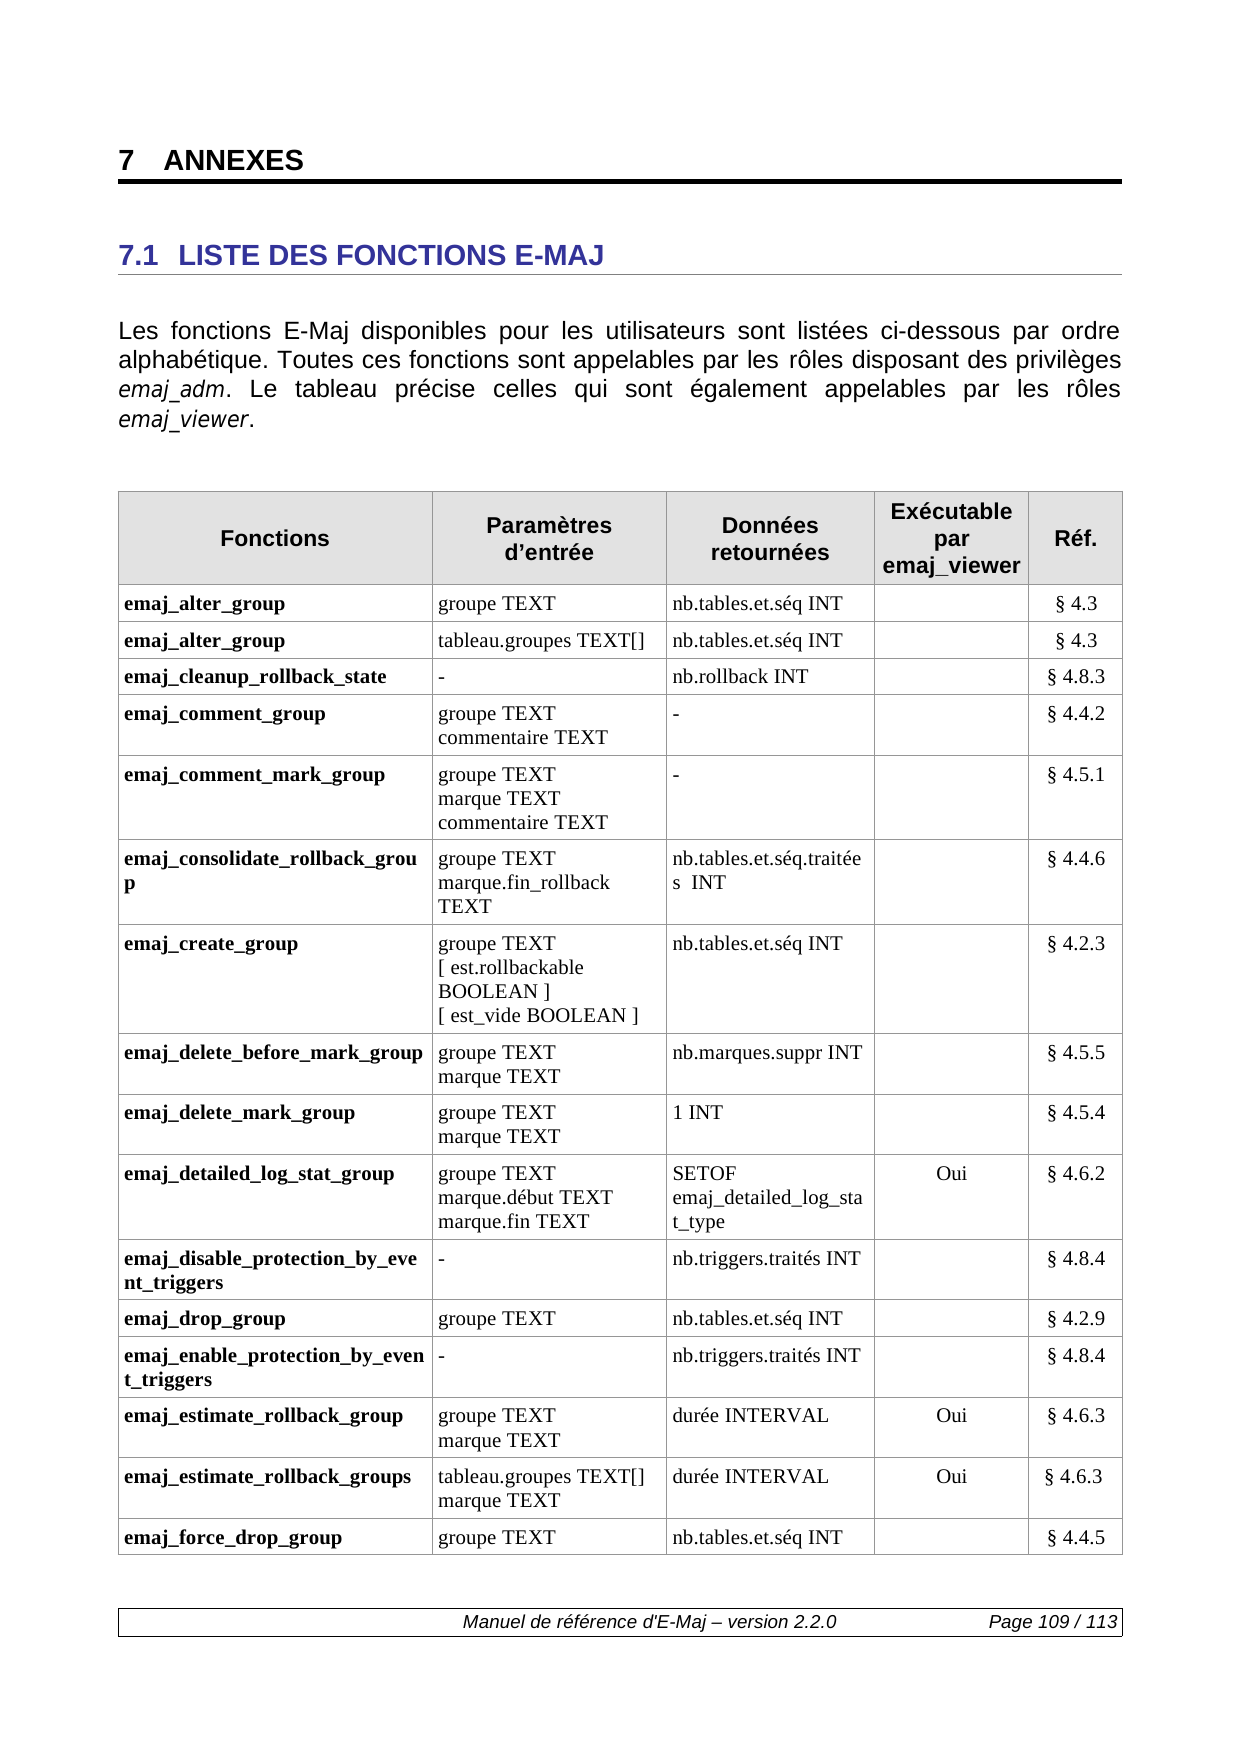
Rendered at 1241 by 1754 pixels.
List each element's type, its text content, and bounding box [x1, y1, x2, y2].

table_cell § 4.8.3 [1029, 659, 1122, 694]
table_cell emaj_disable_protection_by_event_triggers [119, 1240, 432, 1299]
subtitle Annexes [118, 143, 1122, 179]
table_header Fonctions [119, 492, 432, 584]
table_cell Oui [875, 1398, 1028, 1457]
table_cell emaj_consolidate_rollback_group [119, 840, 432, 924]
table_cell § 4.6.2 [1029, 1155, 1122, 1239]
table_cell § 4.5.5 [1029, 1034, 1122, 1093]
table_cell emaj_comment_mark_group [119, 756, 432, 839]
table_cell - [433, 1337, 666, 1397]
table_header Paramètres d’entrée [433, 492, 666, 584]
table_cell groupe TEXT [ est.rollbackable BOOLEAN ] [ est_vide BOOLEAN ] [433, 925, 666, 1033]
table_cell [875, 756, 1028, 839]
table_cell groupe TEXT marque.fin_rollback TEXT [433, 840, 666, 924]
table_cell Oui [875, 1155, 1028, 1239]
table_cell nb.tables.et.séq.traitées INT [667, 840, 874, 924]
table_cell groupe TEXT marque TEXT commentaire TEXT [433, 756, 666, 839]
table_cell [875, 925, 1028, 1033]
table_cell tableau.groupes TEXT[] marque TEXT [433, 1458, 666, 1518]
table_cell groupe TEXT marque TEXT [433, 1034, 666, 1093]
table_cell emaj_alter_group [119, 622, 432, 657]
table_cell - [667, 695, 874, 755]
table_cell [875, 585, 1028, 621]
table_cell durée INTERVAL [667, 1458, 874, 1518]
table_cell groupe TEXT [433, 1519, 666, 1554]
table_cell nb.triggers.traités INT [667, 1240, 874, 1299]
table_cell emaj_delete_mark_group [119, 1095, 432, 1154]
table_cell § 4.6.3 [1029, 1398, 1122, 1457]
table_cell § 4.4.2 [1029, 695, 1122, 755]
table_cell § 4.2.3 [1029, 925, 1122, 1033]
table_cell § 4.8.4 [1029, 1337, 1122, 1397]
table_cell [875, 1300, 1028, 1336]
table_cell - [667, 756, 874, 839]
table_cell [875, 695, 1028, 755]
table_cell § 4.5.1 [1029, 756, 1122, 839]
table_header Réf. [1029, 492, 1122, 584]
table_cell § 4.5.4 [1029, 1095, 1122, 1154]
table_cell nb.tables.et.séq INT [667, 585, 874, 621]
table_cell § 4.2.9 [1029, 1300, 1122, 1336]
table_cell 1 INT [667, 1095, 874, 1154]
table_cell nb.tables.et.séq INT [667, 925, 874, 1033]
table_cell emaj_cleanup_rollback_state [119, 659, 432, 694]
table_cell [875, 1034, 1028, 1093]
table_cell emaj_detailed_log_stat_group [119, 1155, 432, 1239]
table_cell § 4.4.5 [1029, 1519, 1122, 1554]
table_cell emaj_comment_group [119, 695, 432, 755]
table_cell - [433, 659, 666, 694]
table_cell nb.marques.suppr INT [667, 1034, 874, 1093]
table_cell groupe TEXT [433, 1300, 666, 1336]
table_cell [875, 1240, 1028, 1299]
table_cell § 4.3 [1029, 622, 1122, 657]
table_cell § 4.4.6 [1029, 840, 1122, 924]
table_cell [875, 840, 1028, 924]
table_cell [875, 1095, 1028, 1154]
subtitle Liste des fonctions E-Maj [118, 238, 1122, 274]
table_cell [875, 622, 1028, 657]
table_header Données retournées [667, 492, 874, 584]
table_cell - [433, 1240, 666, 1299]
table_cell [875, 1337, 1028, 1397]
table_header Exécutable par emaj_viewer [875, 492, 1028, 584]
table_cell emaj_create_group [119, 925, 432, 1033]
table_cell nb.tables.et.séq INT [667, 1519, 874, 1554]
table_cell tableau.groupes TEXT[] [433, 622, 666, 657]
table_cell § 4.8.4 [1029, 1240, 1122, 1299]
table_cell groupe TEXT marque TEXT [433, 1398, 666, 1457]
table_cell § 4.3 [1029, 585, 1122, 621]
table_cell emaj_alter_group [119, 585, 432, 621]
table_cell emaj_force_drop_group [119, 1519, 432, 1554]
table_cell SETOF emaj_detailed_log_stat_type [667, 1155, 874, 1239]
table_cell groupe TEXT marque TEXT [433, 1095, 666, 1154]
table_cell Oui [875, 1458, 1028, 1518]
table_cell groupe TEXT [433, 585, 666, 621]
text Les fonctions E-Maj disponibles pour les utilisateurs sont listées ci-dessous par ordre alphabétique. Toutes ces fonctions sont appelables par les rôles disposant des privilèges emaj_adm. Le tableau précise celles qui sont également appelables par les rôles emaj_viewer. [118, 316, 1122, 432]
table_cell nb.triggers.traités INT [667, 1337, 874, 1397]
table_cell [875, 659, 1028, 694]
table_cell § 4.6.3 [1029, 1458, 1122, 1518]
table_cell emaj_estimate_rollback_groups [119, 1458, 432, 1518]
table_cell emaj_estimate_rollback_group [119, 1398, 432, 1457]
table_cell nb.tables.et.séq INT [667, 622, 874, 657]
table_cell nb.rollback INT [667, 659, 874, 694]
table_cell groupe TEXT commentaire TEXT [433, 695, 666, 755]
table_cell durée INTERVAL [667, 1398, 874, 1457]
table_cell groupe TEXT marque.début TEXT marque.fin TEXT [433, 1155, 666, 1239]
table_cell emaj_drop_group [119, 1300, 432, 1336]
table_cell emaj_enable_protection_by_event_triggers [119, 1337, 432, 1397]
table_cell [875, 1519, 1028, 1554]
table_cell nb.tables.et.séq INT [667, 1300, 874, 1336]
table_cell emaj_delete_before_mark_group [119, 1034, 432, 1093]
